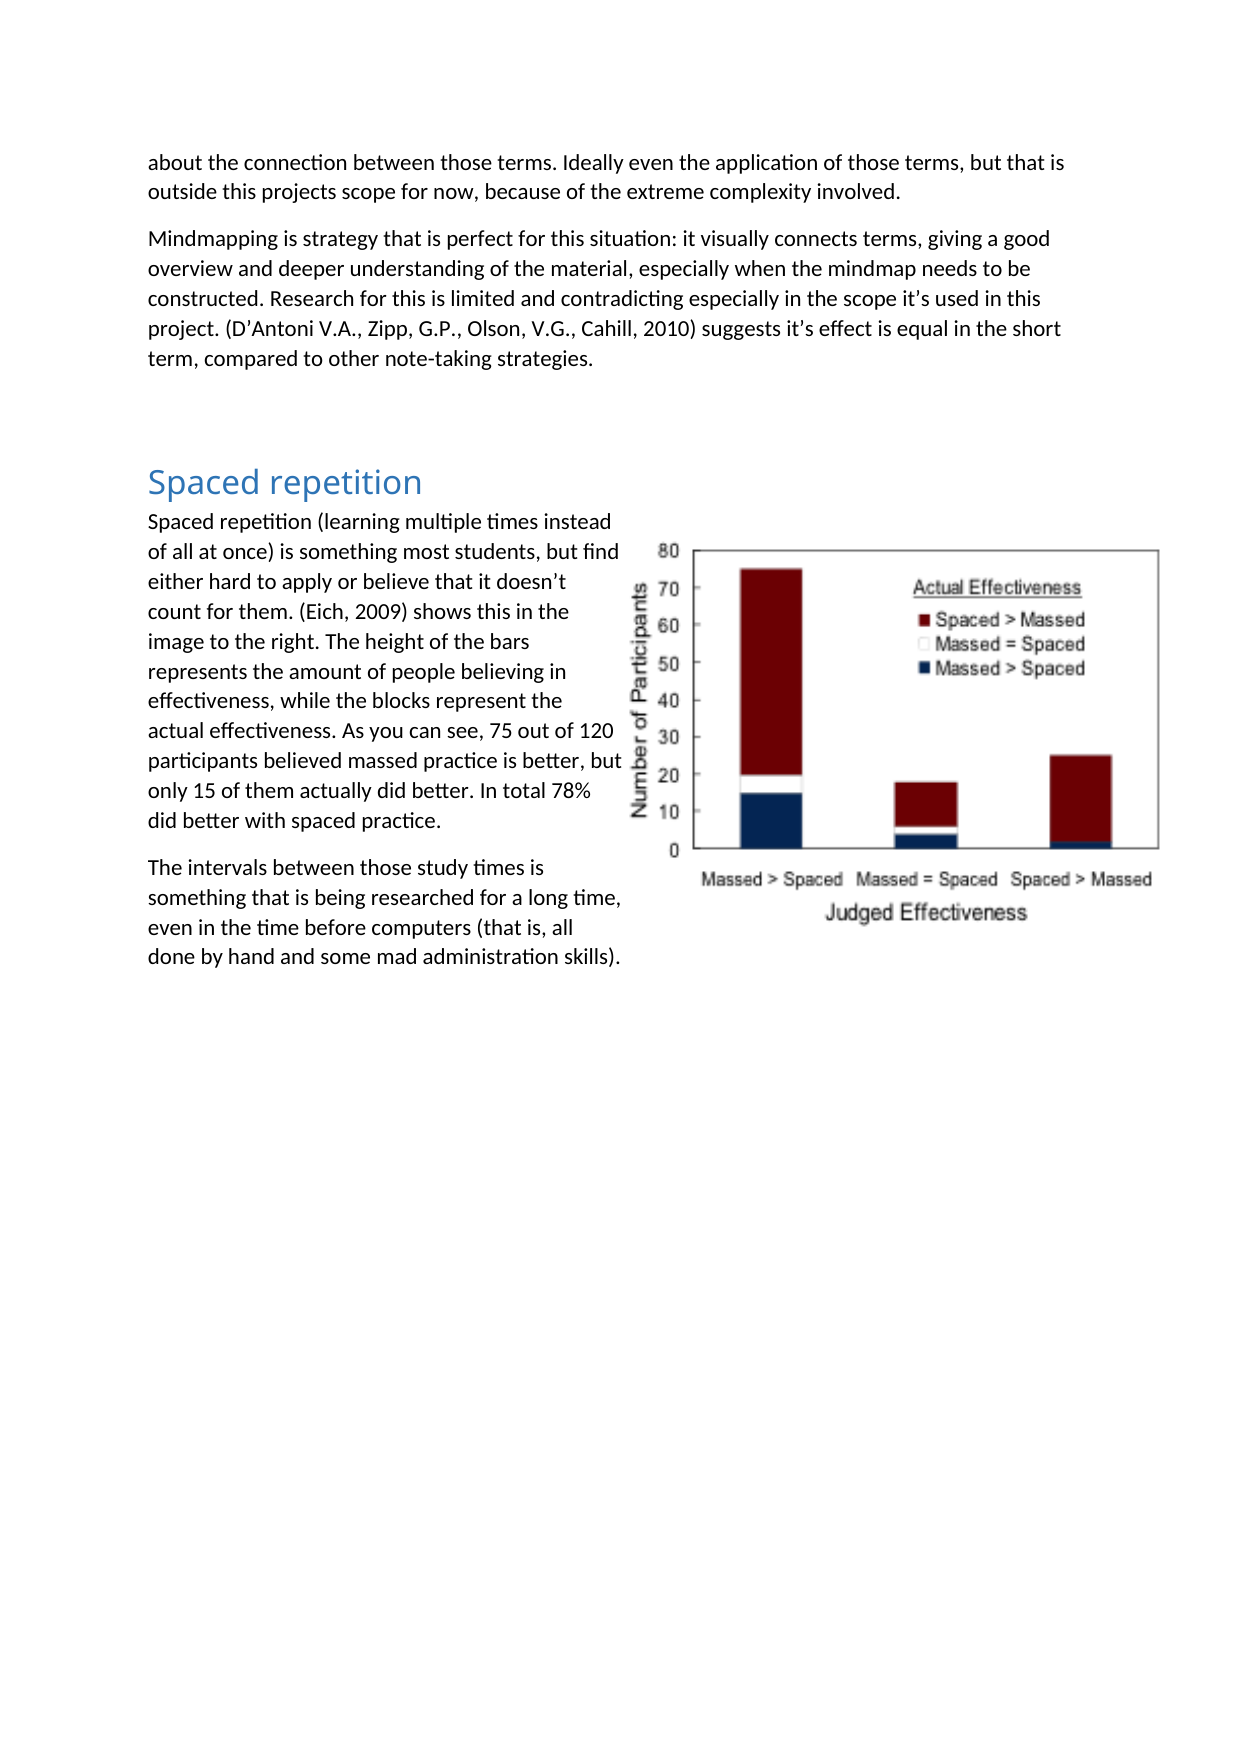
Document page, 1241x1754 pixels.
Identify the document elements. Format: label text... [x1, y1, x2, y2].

text The intervals between those study times is something that is being researched for a long time, even in the time before computers (that is, all done by hand and some mad administration skills). [148, 853, 1093, 971]
text Spaced repetition (learning multiple times instead of all at once) is something most students, but find either hard to apply or believe that it doesn’t count for them. (Eich, 2009) shows this in the image to the right. The height of the bars represents the amount of people believing in effectiveness, while the blocks represent the actual effectiveness. As you can see, 75 out of 120 participants believed massed practice is better, but only 15 of them actually did better. In total 78% did better with spaced practice. [148, 507, 624, 834]
text about the connection between those terms. Ideally even the application of those terms, but that is outside this projects scope for now, because of the extreme complexity involved. [148, 148, 1093, 206]
text Mindmapping is strategy that is perfect for this situation: it visually connects terms, giving a good overview and deeper understanding of the material, especially when the mindmap needs to be constructed. Research for this is limited and contradicting especially in the scope it’s used in this project. (D’Antoni V.A., Zipp, G.P., Olson, V.G., Cahill, 2010) suggests it’s effect is equal in the short term, compared to other note-taking strategies. [148, 224, 1093, 372]
subtitle Spaced repetition [148, 459, 1093, 504]
